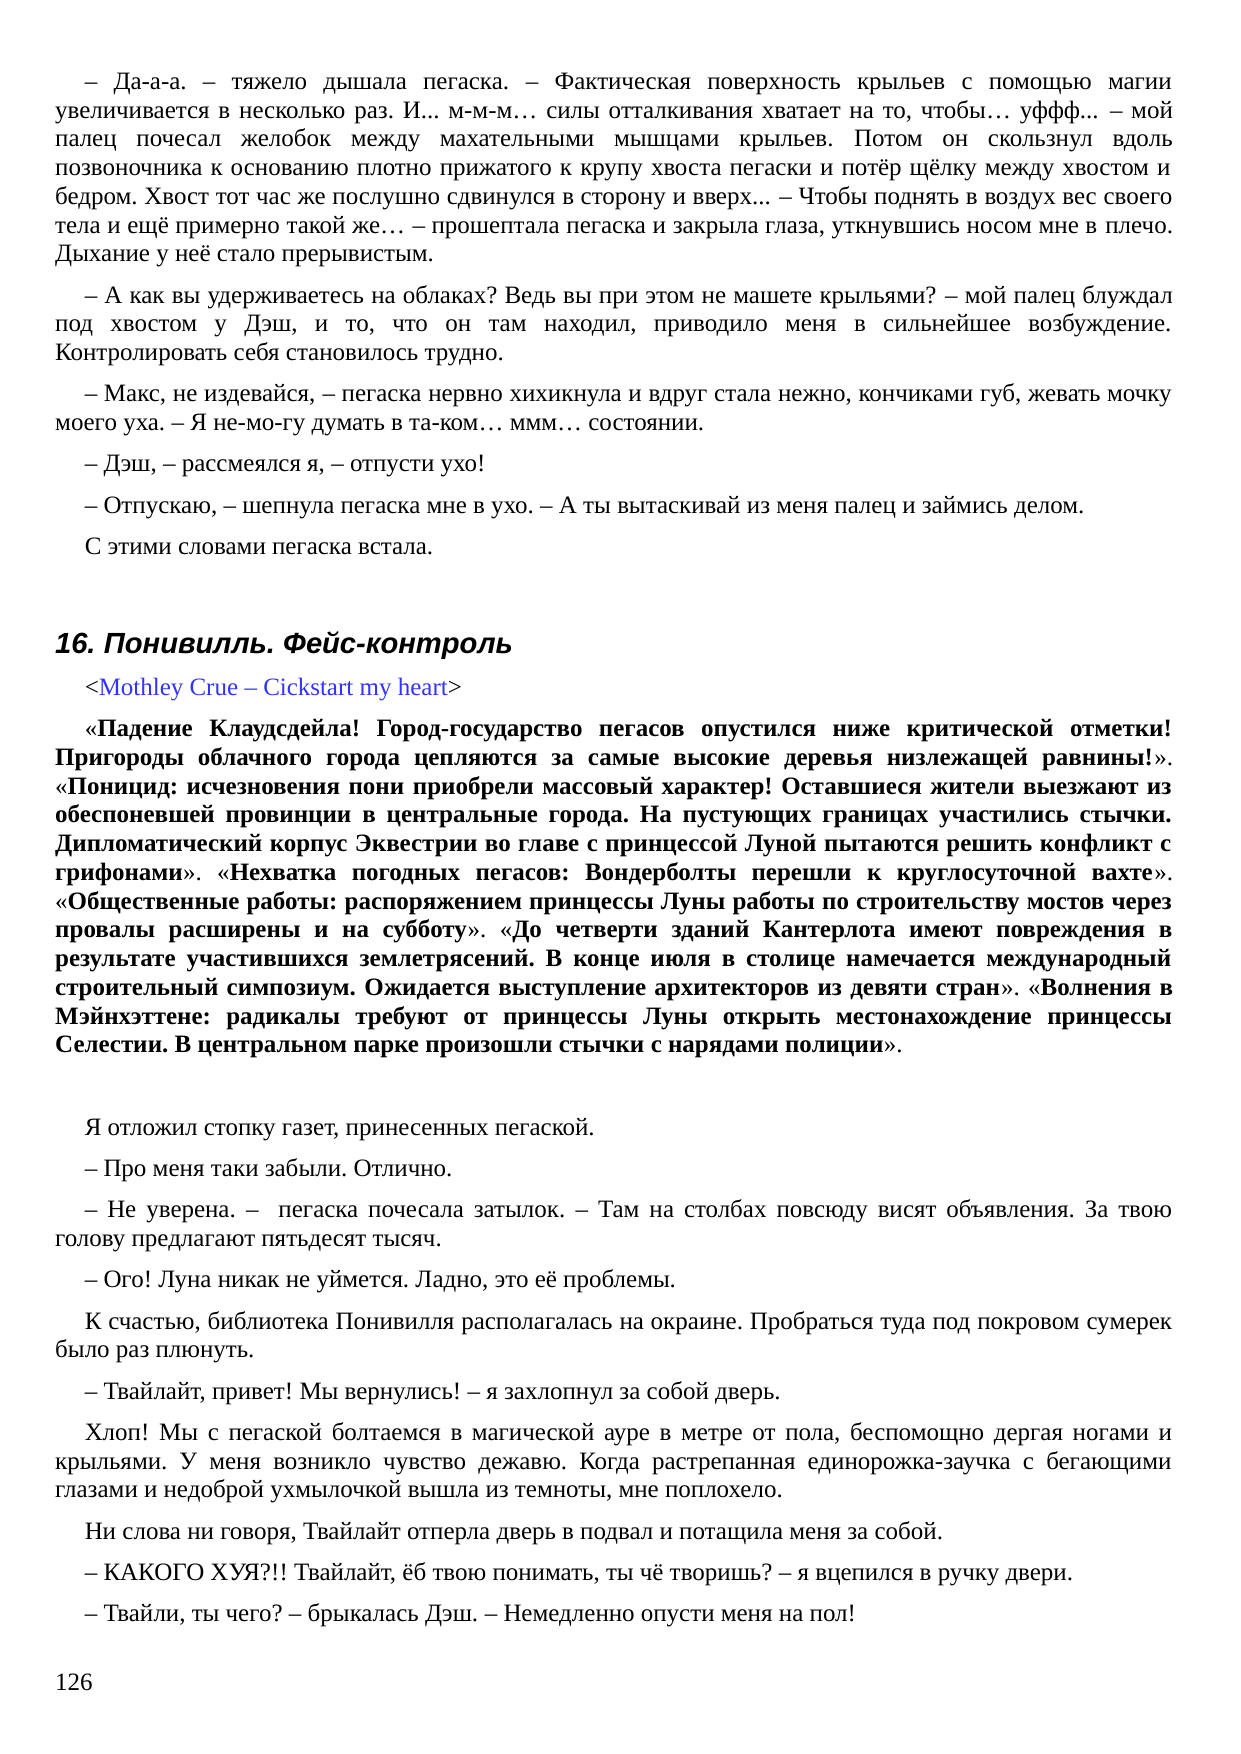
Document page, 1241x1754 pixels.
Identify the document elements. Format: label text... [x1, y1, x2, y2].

text Я отложил стопку газет, принесенных пегаской. [55, 1112, 1173, 1141]
text – КАКОГО ХУЯ?!! Твайлайт, ёб твою понимать, ты чё творишь? – я вцепился в ручку двери. [55, 1557, 1173, 1586]
text Хлоп! Мы с пегаской болтаемся в магической ауре в метре от пола, беспомощно дергая ногами и крыльями. У меня возникло чувство дежавю. Когда растрепанная единорожка-заучка с бегающими глазами и недоброй ухмылочкой вышла из темноты, мне поплохело. [55, 1417, 1173, 1503]
text – Твайли, ты чего? – брыкалась Дэш. – Немедленно опусти меня на пол! [55, 1598, 1173, 1627]
text – Дэш, – рассмеялся я, – отпусти ухо! [55, 448, 1173, 477]
text С этими словами пегаска встала. [55, 531, 1173, 560]
text <Mothley Crue – Cickstart my heart> [55, 672, 1173, 701]
text – Не уверена. – пегаска почесала затылок. – Там на столбах повсюду висят объявления. За твою голову предлагают пятьдесят тысяч. [55, 1194, 1173, 1252]
text – Про меня таки забыли. Отлично. [55, 1153, 1173, 1182]
text – Ого! Луна никак не уймется. Ладно, это её проблемы. [55, 1264, 1173, 1293]
text К счастью, библиотека Понивилля располагалась на окраине. Пробраться туда под покровом сумерек было раз плюнуть. [55, 1306, 1173, 1363]
text – Твайлайт, привет! Мы вернулись! – я захлопнул за собой дверь. [55, 1376, 1173, 1404]
text – Да-а-а. – тяжело дышала пегаска. – Фактическая поверхность крыльев с помощью магии увеличивается в несколько раз. И... м-м-м… силы отталкивания хватает на то, чтобы… уффф... – мой палец почесал желобок между махательными мышцами крыльев. Потом он скользнул вдоль позвоночника к основанию плотно прижатого к крупу хвоста пегаски и потёр щёлку между хвостом и бедром. Хвост тот час же послушно сдвинулся в сторону и вверх... – Чтобы поднять в воздух вес своего тела и ещё примерно такой же… – прошептала пегаска и закрыла глаза, уткнувшись носом мне в плечо. Дыхание у неё стало прерывистым. [55, 66, 1173, 267]
subtitle 16. Понивилль. Фейс-контроль [55, 626, 1173, 659]
text – Макс, не издевайся, – пегаска нервно хихикнула и вдруг стала нежно, кончиками губ, жевать мочку моего уха. – Я не-мо-гу думать в та-ком… ммм… состоянии. [55, 378, 1173, 436]
text – Отпускаю, – шепнула пегаска мне в ухо. – А ты вытаскивай из меня палец и займись делом. [55, 490, 1173, 518]
text Ни слова ни говоря, Твайлайт отперла дверь в подвал и потащила меня за собой. [55, 1516, 1173, 1544]
text – А как вы удерживаетесь на облаках? Ведь вы при этом не машете крыльями? – мой палец блуждал под хвостом у Дэш, и то, что он там находил, приводило меня в сильнейшее возбуждение. Контролировать себя становилось трудно. [55, 280, 1173, 366]
text «Падение Клаудсдейла! Город-государство пегасов опустился ниже критической отметки! Пригороды облачного города цепляются за самые высокие деревья низлежащей равнины!». «Поницид: исчезновения пони приобрели массовый характер! Оставшиеся жители выезжают из обеспоневшей провинции в центральные города. На пустующих границах участились стычки. Дипломатический корпус Эквестрии во главе с принцессой Луной пытаются решить конфликт с грифонами». «Нехватка погодных пегасов: Вондерболты перешли к круглосуточной вахте». «Общественные работы: распоряжением принцессы Луны работы по строительству мостов через провалы расширены и на субботу». «До четверти зданий Кантерлота имеют повреждения в результате участившихся землетрясений. В конце июля в столице намечается международный строительный симпозиум. Ожидается выступление архитекторов из девяти стран». «Волнения в Мэйнхэттене: радикалы требуют от принцессы Луны открыть местонахождение принцессы Селестии. В центральном парке произошли стычки с нарядами полиции». [55, 713, 1173, 1058]
